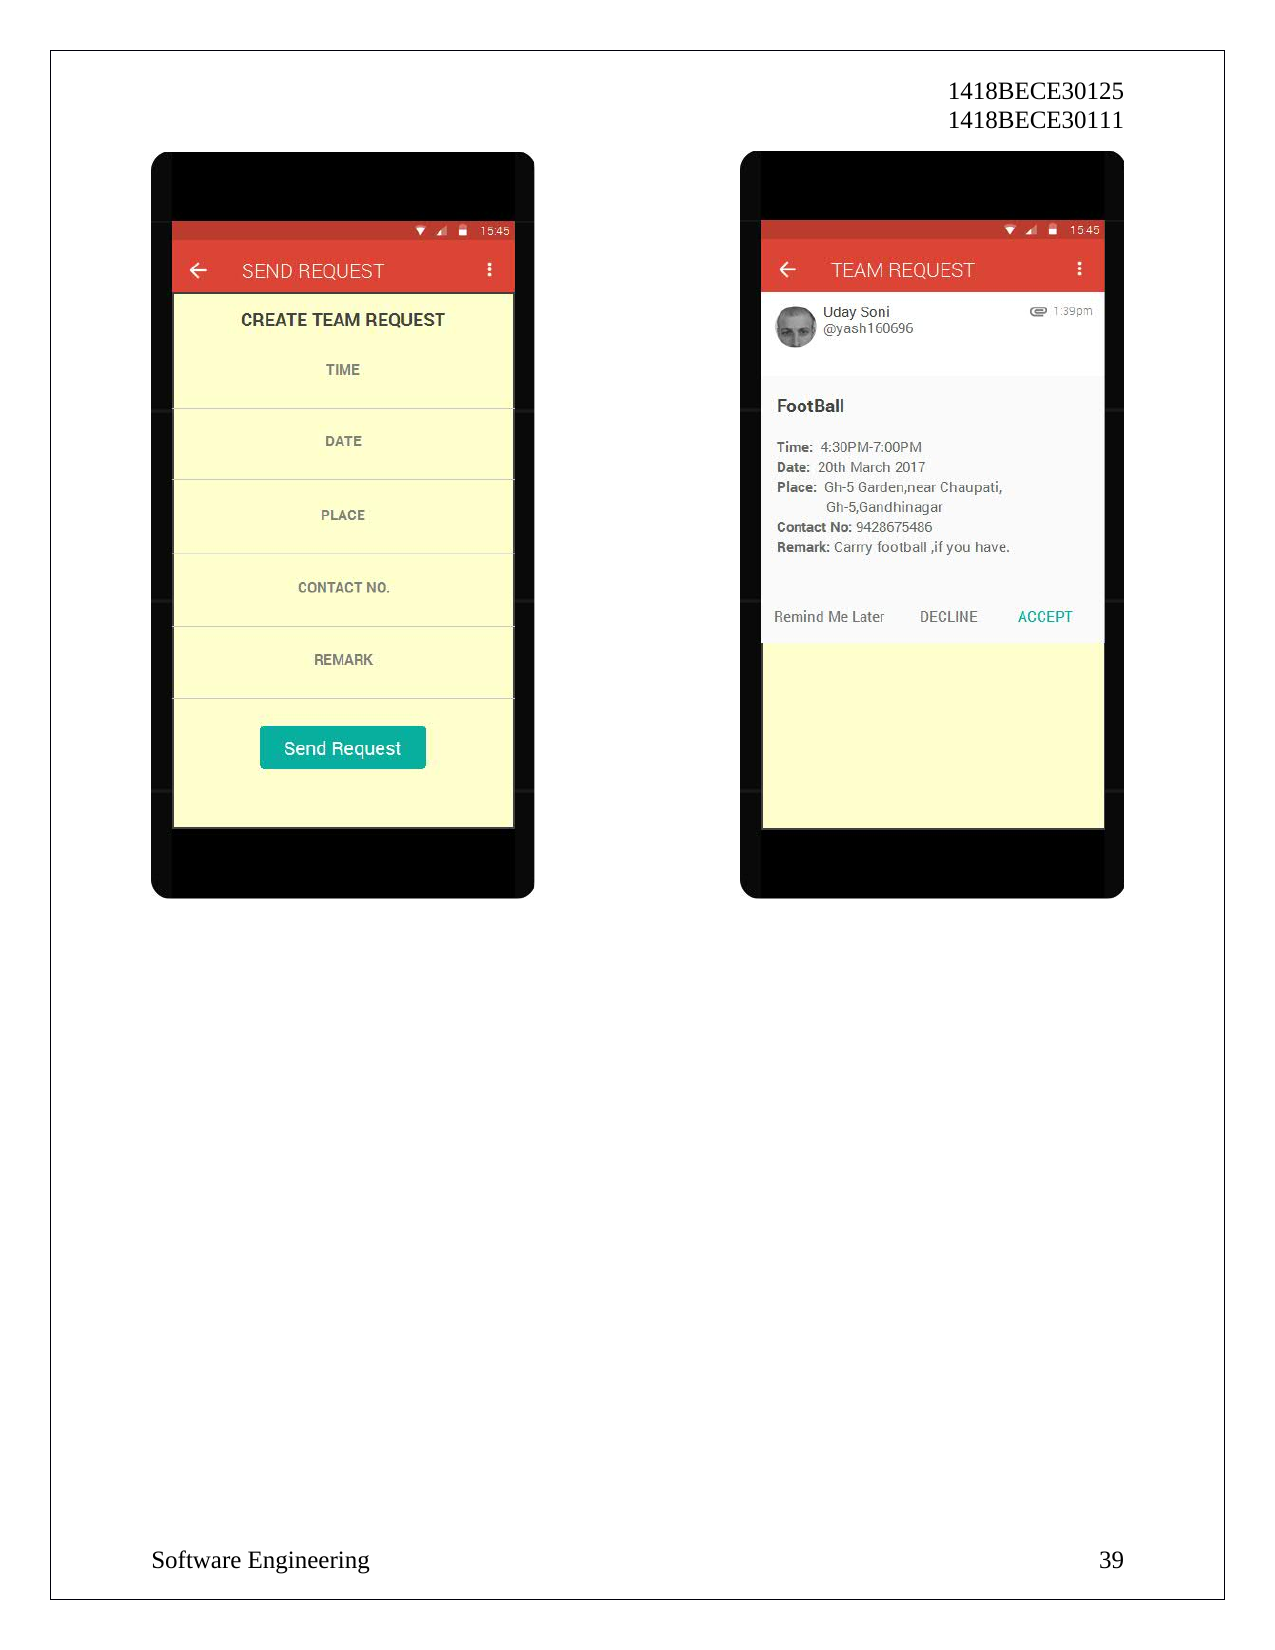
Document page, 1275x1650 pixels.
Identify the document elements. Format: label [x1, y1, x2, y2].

picture [151, 152, 535, 899]
picture [740, 151, 1124, 899]
